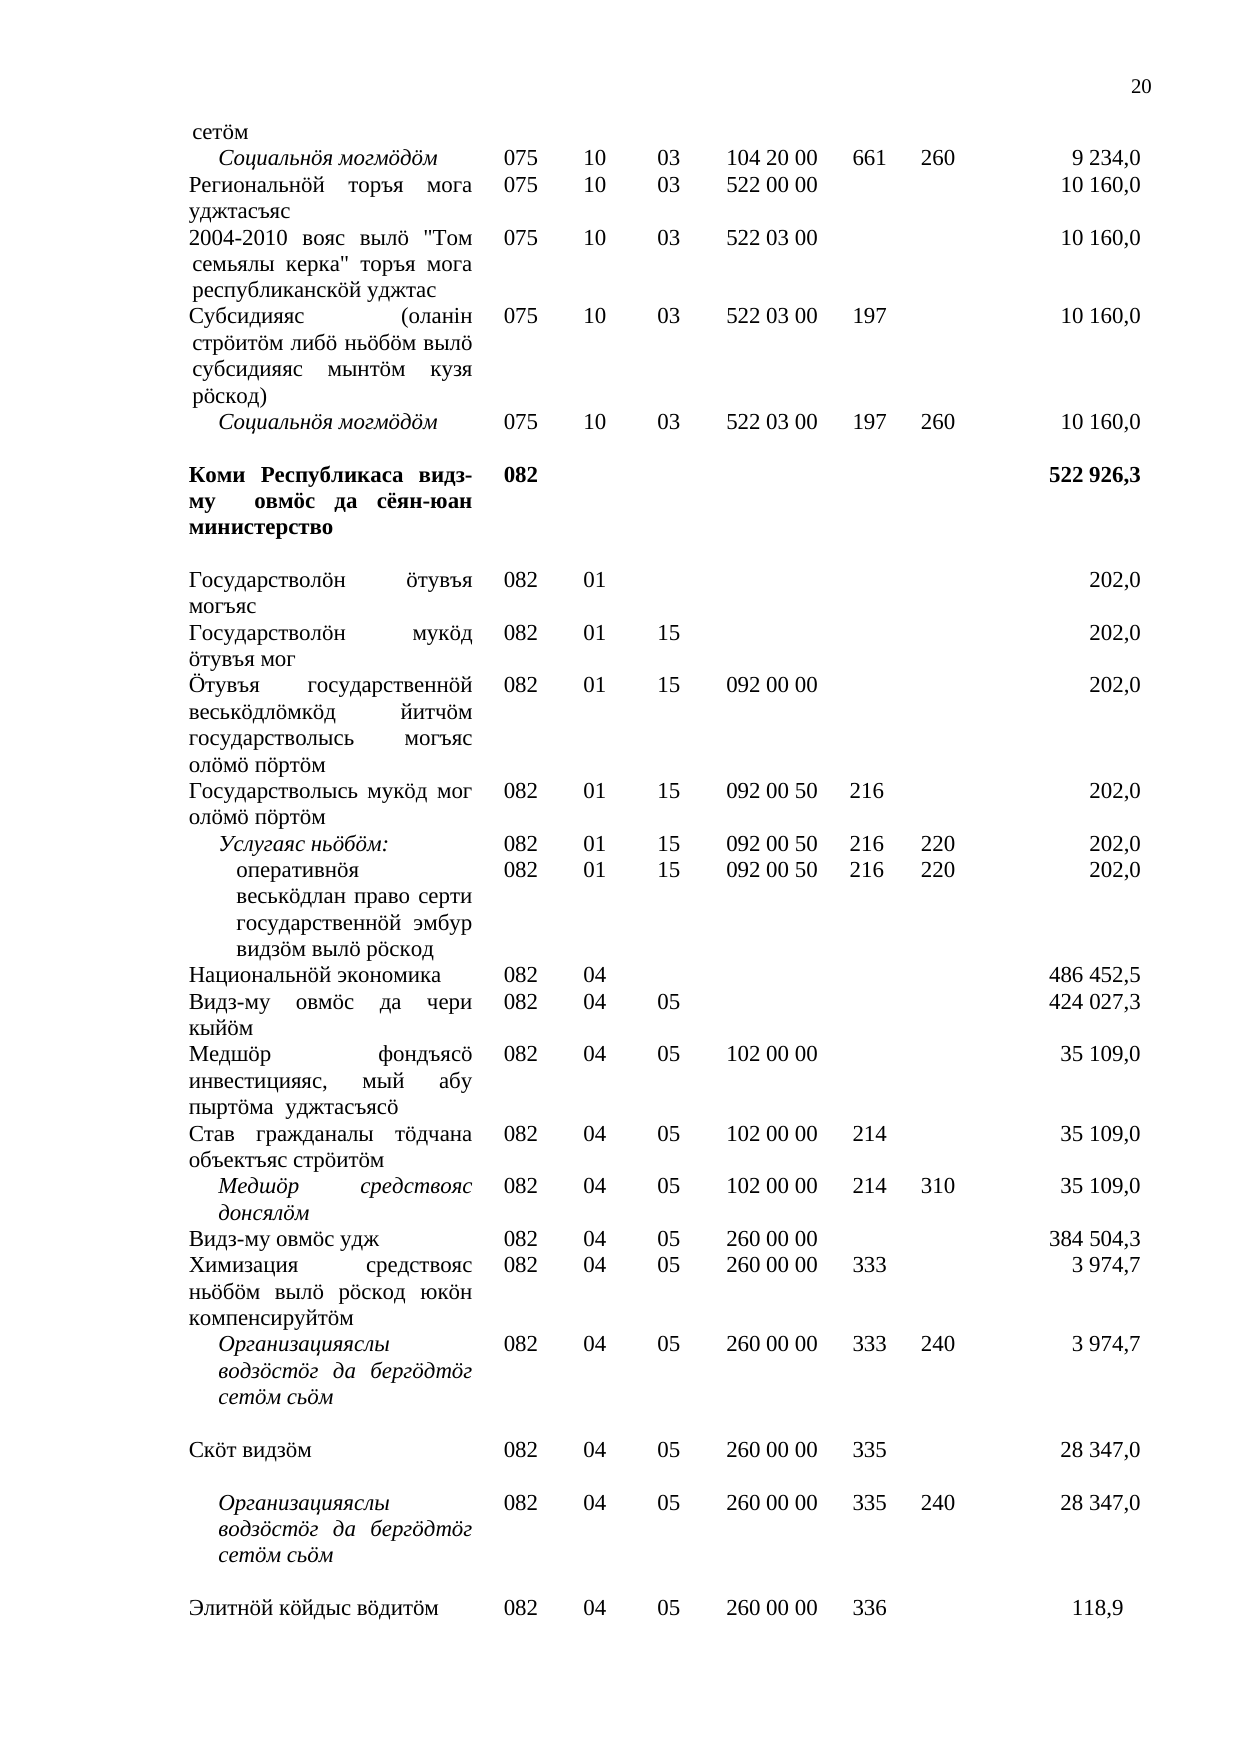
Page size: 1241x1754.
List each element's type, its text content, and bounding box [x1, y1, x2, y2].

table_cell [705, 461, 838, 566]
table_cell 522 03 00 [705, 303, 838, 408]
table_cell [901, 672, 974, 777]
table_cell [901, 1120, 974, 1172]
table_cell 03 [631, 171, 705, 223]
table_cell 082 [484, 1489, 558, 1594]
table_cell 01 [558, 619, 631, 672]
table_cell 082 [484, 777, 558, 830]
table_cell 486 452,5 [975, 961, 1152, 988]
table_cell [631, 961, 705, 988]
table_cell 260 [901, 408, 974, 434]
table_cell 240 [901, 1489, 974, 1594]
table_cell 082 [484, 1172, 558, 1225]
table_cell 082 [484, 830, 558, 856]
table_cell 082 [484, 1041, 558, 1119]
table_cell 05 [631, 1594, 705, 1620]
table_cell [705, 619, 838, 672]
table_cell [705, 988, 838, 1041]
table_cell 522 00 00 [705, 171, 838, 223]
table_cell 10 [558, 145, 631, 171]
table_cell Скöт видзöм [177, 1436, 484, 1488]
table_cell [631, 461, 705, 566]
table_cell 082 [484, 961, 558, 988]
table_cell [705, 566, 838, 619]
table_cell 202,0 [975, 856, 1152, 961]
table_cell 102 00 00 [705, 1120, 838, 1172]
table_cell 28 347,0 [975, 1489, 1152, 1594]
table_cell 260 00 00 [705, 1436, 838, 1488]
table_cell 01 [558, 566, 631, 619]
table_cell 15 [631, 777, 705, 830]
table_cell 075 [484, 171, 558, 223]
table_cell 092 00 50 [705, 830, 838, 856]
table_cell 202,0 [975, 619, 1152, 672]
table_cell 075 [484, 145, 558, 171]
table_cell 05 [631, 988, 705, 1041]
table_cell 202,0 [975, 566, 1152, 619]
table_cell [901, 1594, 974, 1620]
table_cell 102 00 00 [705, 1041, 838, 1119]
table_cell 522 03 00 [705, 408, 838, 434]
table_cell Организацияяслы водзöстöг да бергöдтöг сетöм сьöм [177, 1489, 484, 1594]
table_cell [901, 566, 974, 619]
table_cell [975, 118, 1152, 144]
table_cell 01 [558, 672, 631, 777]
table_cell 424 027,3 [975, 988, 1152, 1041]
table_cell 10 [558, 224, 631, 303]
table_cell [901, 1251, 974, 1330]
table_cell Государстволысь мукöд мог олöмö пöртöм [177, 777, 484, 830]
table_cell 05 [631, 1120, 705, 1172]
table_cell [631, 566, 705, 619]
table_cell 075 [484, 303, 558, 408]
table_cell Социальнöя могмöдöм [177, 408, 484, 434]
table_cell 260 [901, 145, 974, 171]
table_cell [558, 118, 631, 144]
table_cell [901, 619, 974, 672]
table_cell Медшöр средствояс донсялöм [177, 1172, 484, 1225]
table_cell 05 [631, 1330, 705, 1436]
table_cell оперативнöя веськöдлан право серти государственнöй эмбур видзöм вылö рöскод [177, 856, 484, 961]
table_cell 104 20 00 [705, 145, 838, 171]
table_cell 10 160,0 [975, 224, 1152, 303]
table_cell 05 [631, 1172, 705, 1225]
table_cell 092 00 50 [705, 856, 838, 961]
table_cell 03 [631, 145, 705, 171]
table_cell 220 [901, 856, 974, 961]
table_cell 05 [631, 1489, 705, 1594]
table_cell [901, 303, 974, 408]
table_cell [484, 118, 558, 144]
table_cell Услугаяс ньöбöм: [177, 830, 484, 856]
table_cell Национальнöй экономика [177, 961, 484, 988]
table_cell 04 [558, 988, 631, 1041]
table_cell [901, 171, 974, 223]
table_cell 04 [558, 1330, 631, 1436]
table_cell 15 [631, 619, 705, 672]
table_cell [177, 434, 484, 461]
table_cell 216 [838, 830, 901, 856]
table_cell Коми Республикаса видз-му овмöс да сёян-юан министерство [177, 461, 484, 566]
table_cell [901, 1041, 974, 1119]
table_cell [631, 118, 705, 144]
table_cell 15 [631, 830, 705, 856]
table_cell Субсидияяс (оланiн стрöитöм либö ньöбöм вылö субсидияяс мынтöм кузя рöскод) [177, 303, 484, 408]
table_cell [901, 434, 974, 461]
table_cell Региональнöй торъя мога уджтасъяс [177, 171, 484, 223]
table_cell сетöм [177, 118, 484, 144]
table_cell [838, 672, 901, 777]
table_cell 05 [631, 1436, 705, 1488]
table_cell 3 974,7 [975, 1330, 1152, 1436]
table_cell 197 [838, 408, 901, 434]
table_cell 092 00 50 [705, 777, 838, 830]
table_cell Элитнöй кöйдыс вöдитöм [177, 1594, 484, 1620]
table_cell 04 [558, 1225, 631, 1251]
table_cell 240 [901, 1330, 974, 1436]
table_cell 082 [484, 672, 558, 777]
table_cell 9 234,0 [975, 145, 1152, 171]
table_cell 01 [558, 777, 631, 830]
table_cell 01 [558, 856, 631, 961]
table_cell 335 [838, 1436, 901, 1488]
table_cell 118,9 [975, 1594, 1152, 1620]
table_cell Öтувъя государственнöй веськöдлöмкöд йитчöм государстволысь могъяс олöмö пöртöм [177, 672, 484, 777]
table_cell 333 [838, 1330, 901, 1436]
table_cell 197 [838, 303, 901, 408]
table_cell 082 [484, 1225, 558, 1251]
table_cell [838, 171, 901, 223]
table_cell 04 [558, 1172, 631, 1225]
table_cell 03 [631, 224, 705, 303]
table_cell 3 974,7 [975, 1251, 1152, 1330]
table_cell 522 926,3 [975, 461, 1152, 566]
table_cell 082 [484, 1594, 558, 1620]
table_cell Государстволöн мукöд öтувъя мог [177, 619, 484, 672]
table_cell 04 [558, 1041, 631, 1119]
table_cell Организацияяслы водзöстöг да бергöдтöг сетöм сьöм [177, 1330, 484, 1436]
table_cell 216 [838, 777, 901, 830]
table_cell 522 03 00 [705, 224, 838, 303]
table_cell [838, 619, 901, 672]
table_cell [558, 461, 631, 566]
table_cell 102 00 00 [705, 1172, 838, 1225]
table_cell [838, 1041, 901, 1119]
table_cell [901, 1225, 974, 1251]
table_cell 10 [558, 408, 631, 434]
table_cell 10 160,0 [975, 171, 1152, 223]
table_cell Медшöр фондъясö инвестицияяс, мый абу пыртöма уджтасъясö [177, 1041, 484, 1119]
table_cell 310 [901, 1172, 974, 1225]
table_cell 04 [558, 1120, 631, 1172]
table_cell 10 160,0 [975, 408, 1152, 434]
table_cell 15 [631, 672, 705, 777]
table_cell 28 347,0 [975, 1436, 1152, 1488]
table_cell 260 00 00 [705, 1594, 838, 1620]
table_cell 075 [484, 224, 558, 303]
table_cell [631, 434, 705, 461]
table_cell 082 [484, 1120, 558, 1172]
table_cell 05 [631, 1041, 705, 1119]
table_cell Видз-му овмöс удж [177, 1225, 484, 1251]
table_cell 082 [484, 619, 558, 672]
table_cell 075 [484, 408, 558, 434]
table_cell 082 [484, 461, 558, 566]
table_cell 03 [631, 303, 705, 408]
table_cell 10 [558, 171, 631, 223]
table_cell 661 [838, 145, 901, 171]
table_cell 10 160,0 [975, 303, 1152, 408]
table_cell 04 [558, 1251, 631, 1330]
table_cell 214 [838, 1120, 901, 1172]
table_cell [975, 434, 1152, 461]
table_cell [705, 118, 838, 144]
table_cell 260 00 00 [705, 1489, 838, 1594]
table_cell 2004-2010 вояс вылö "Том семьялы керка" торъя мога республиканскöй уджтас [177, 224, 484, 303]
table_cell Государстволöн öтувъя могъяс [177, 566, 484, 619]
table_cell 082 [484, 1436, 558, 1488]
table_cell 35 109,0 [975, 1120, 1152, 1172]
table_cell 082 [484, 1251, 558, 1330]
table_cell 336 [838, 1594, 901, 1620]
table_cell 082 [484, 988, 558, 1041]
table_cell 082 [484, 856, 558, 961]
table_cell [838, 461, 901, 566]
table_cell 10 [558, 303, 631, 408]
table_cell 202,0 [975, 777, 1152, 830]
table_cell 04 [558, 1436, 631, 1488]
table_cell [901, 777, 974, 830]
table_cell 15 [631, 856, 705, 961]
table_cell [838, 224, 901, 303]
table_cell 35 109,0 [975, 1172, 1152, 1225]
table_cell [901, 988, 974, 1041]
table_cell 05 [631, 1225, 705, 1251]
table_cell [838, 118, 901, 144]
table_cell [838, 1225, 901, 1251]
table_cell [901, 961, 974, 988]
table_cell [838, 434, 901, 461]
table_cell 202,0 [975, 672, 1152, 777]
table_cell 384 504,3 [975, 1225, 1152, 1251]
table_cell 04 [558, 961, 631, 988]
table_cell Социальнöя могмöдöм [177, 145, 484, 171]
table_cell 260 00 00 [705, 1330, 838, 1436]
table_cell 05 [631, 1251, 705, 1330]
table_cell 04 [558, 1594, 631, 1620]
table_cell Химизация средствояс ньöбöм вылö рöскод юкöн компенсируйтöм [177, 1251, 484, 1330]
table_cell 214 [838, 1172, 901, 1225]
table_cell [901, 1436, 974, 1488]
table_cell 082 [484, 566, 558, 619]
table_cell 335 [838, 1489, 901, 1594]
table_cell [901, 224, 974, 303]
table_cell 04 [558, 1489, 631, 1594]
table_cell [901, 461, 974, 566]
table_cell 260 00 00 [705, 1225, 838, 1251]
table_cell 220 [901, 830, 974, 856]
table_cell 35 109,0 [975, 1041, 1152, 1119]
table_cell [484, 434, 558, 461]
table_cell 03 [631, 408, 705, 434]
table_cell [705, 961, 838, 988]
table_cell [838, 988, 901, 1041]
table_cell 082 [484, 1330, 558, 1436]
table_cell 333 [838, 1251, 901, 1330]
table_cell [901, 118, 974, 144]
table_cell 092 00 00 [705, 672, 838, 777]
table_cell 216 [838, 856, 901, 961]
table_cell 260 00 00 [705, 1251, 838, 1330]
table_cell Видз-му овмöс да чери кыйöм [177, 988, 484, 1041]
table_cell 202,0 [975, 830, 1152, 856]
table_cell [705, 434, 838, 461]
table_cell 01 [558, 830, 631, 856]
table_cell [838, 961, 901, 988]
table_cell [838, 566, 901, 619]
table_cell [558, 434, 631, 461]
table_cell Став гражданалы тöдчана объектъяс стрöитöм [177, 1120, 484, 1172]
